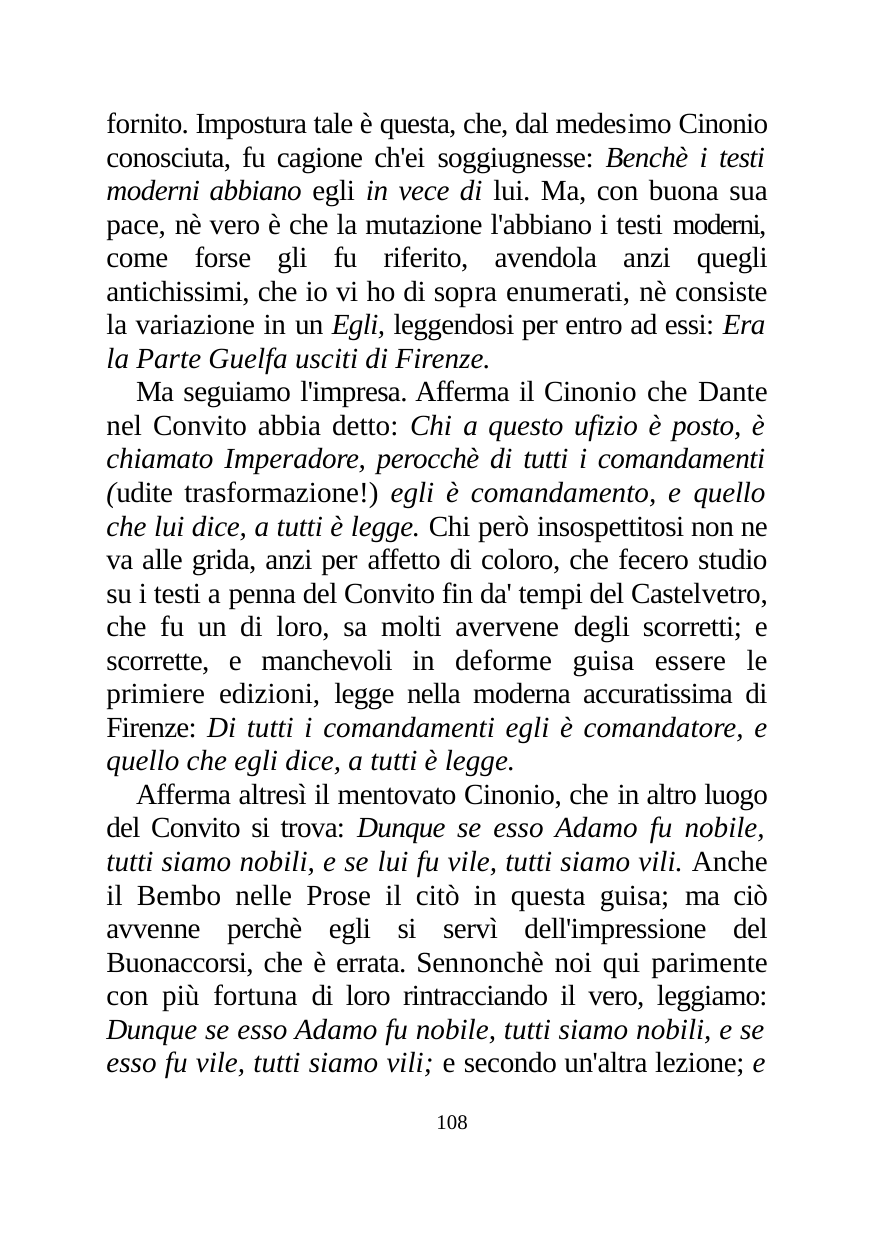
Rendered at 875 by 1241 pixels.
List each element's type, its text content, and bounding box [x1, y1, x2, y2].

text Afferma altresì il mentovato Cinonio, che in altro luogo del Convito si trova: Dunque se esso Adamo fu nobile, tutti siamo nobili, e se lui fu vile, tutti siamo vili. Anche il Bembo nelle Prose il citò in questa guisa; ma ciò avvenne perchè egli si servì dell'impressione del Buonaccorsi, che è errata. Sennonchè noi qui parimente con più fortuna di loro rintracciando il vero, leggiamo: Dunque se esso Adamo fu nobile, tutti siamo nobili, e se esso fu vile, tutti siamo vili; e secondo un'altra lezione; e [106, 777, 768, 1079]
text fornito. Impostura tale è questa, che, dal medesimo Cinonio conosciuta, fu cagione ch'ei soggiugnesse: Benchè i testi moderni abbiano egli in vece di lui. Ma, con buona sua pace, nè vero è che la mutazione l'abbiano i testi moderni, come forse gli fu riferito, avendola anzi quegli antichissimi, che io vi ho di sopra enumerati, nè consiste la variazione in un Egli, leggendosi per entro ad essi: Era la Parte Guelfa usciti di Firenze. [106, 106, 768, 374]
text Ma seguiamo l'impresa. Afferma il Cinonio che Dante nel Convito abbia detto: Chi a questo ufizio è posto, è chiamato Imperadore, perocchè di tutti i comandamenti (udite trasformazione!) egli è comandamento, e quello che lui dice, a tutti è legge. Chi però insospettitosi non ne va alle grida, anzi per affetto di coloro, che fecero studio su i testi a penna del Convito fin da' tempi del Castelvetro, che fu un di loro, sa molti avervene degli scorretti; e scorrette, e manchevoli in deforme guisa essere le primiere edizioni, legge nella moderna accuratissima di Firenze: Di tutti i comandamenti egli è comandatore, e quello che egli dice, a tutti è legge. [106, 374, 768, 777]
